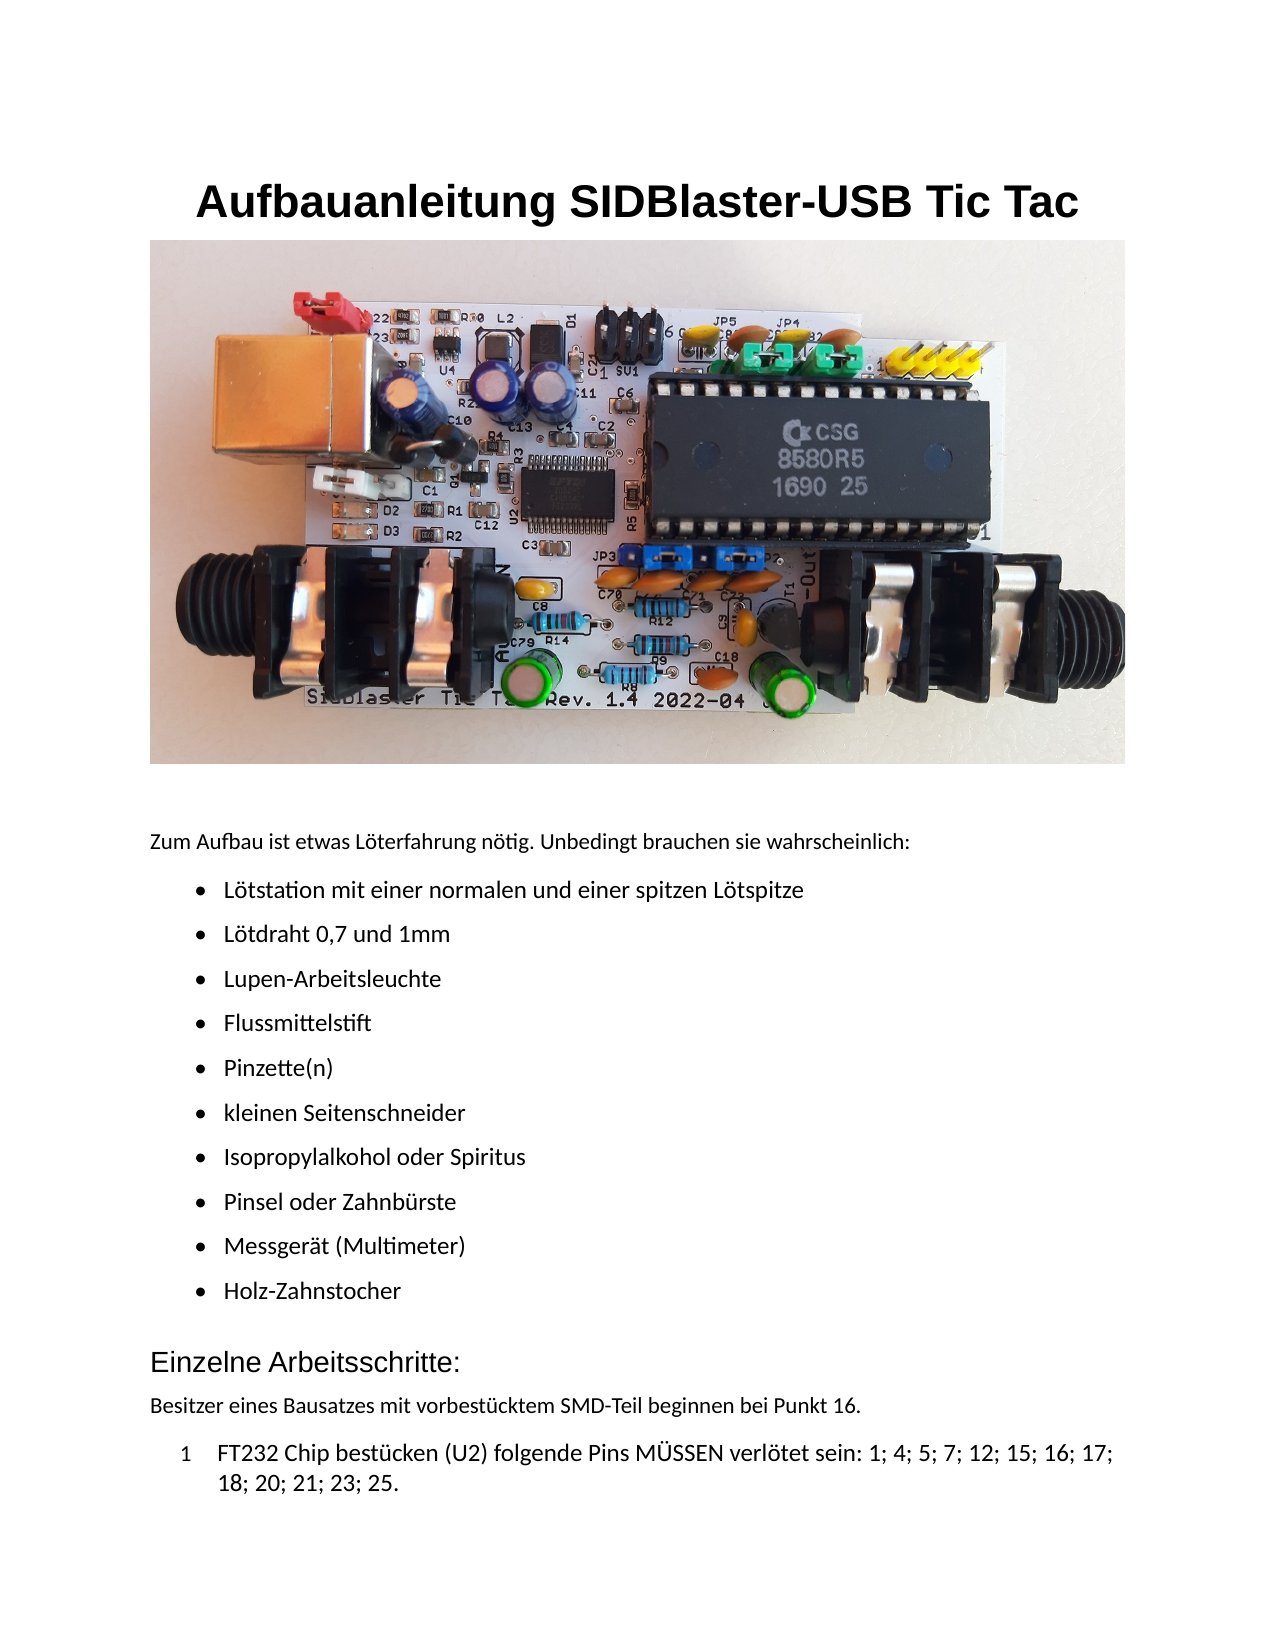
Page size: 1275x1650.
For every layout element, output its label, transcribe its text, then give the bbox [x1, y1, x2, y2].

list Lötdraht 0,7 und 1mm [194, 919, 1125, 949]
text Besitzer eines Bausatzes mit vorbestücktem SMD-Teil beginnen bei Punkt 16. [150, 1391, 1125, 1419]
picture [150, 240, 1125, 764]
list Pinsel oder Zahnbürste [194, 1186, 1125, 1216]
list kleinen Seitenschneider [194, 1097, 1125, 1127]
list Flussmittelstift [194, 1008, 1125, 1038]
title Aufbauanleitung SIDBlaster-USB Tic Tac [150, 175, 1125, 228]
text Zum Aufbau ist etwas Löterfahrung nötig. Unbedingt brauchen sie wahrscheinlich: [150, 827, 1125, 855]
list Holz-Zahnstocher [194, 1275, 1125, 1305]
list Lupen-Arbeitsleuchte [194, 963, 1125, 993]
list Isopropylalkohol oder Spiritus [194, 1142, 1125, 1172]
list Lötstation mit einer normalen und einer spitzen Lötspitze [194, 874, 1125, 904]
list Pinzette(n) [194, 1052, 1125, 1082]
subtitle Einzelne Arbeitsschritte: [150, 1345, 1125, 1378]
list Messgerät (Multimeter) [194, 1231, 1125, 1261]
list FT232 Chip bestücken (U2) folgende Pins MÜSSEN verlötet sein: 1; 4; 5; 7; 12; 15; 16; 17; 18; 20; 21; 23; 25. [179, 1438, 1125, 1498]
